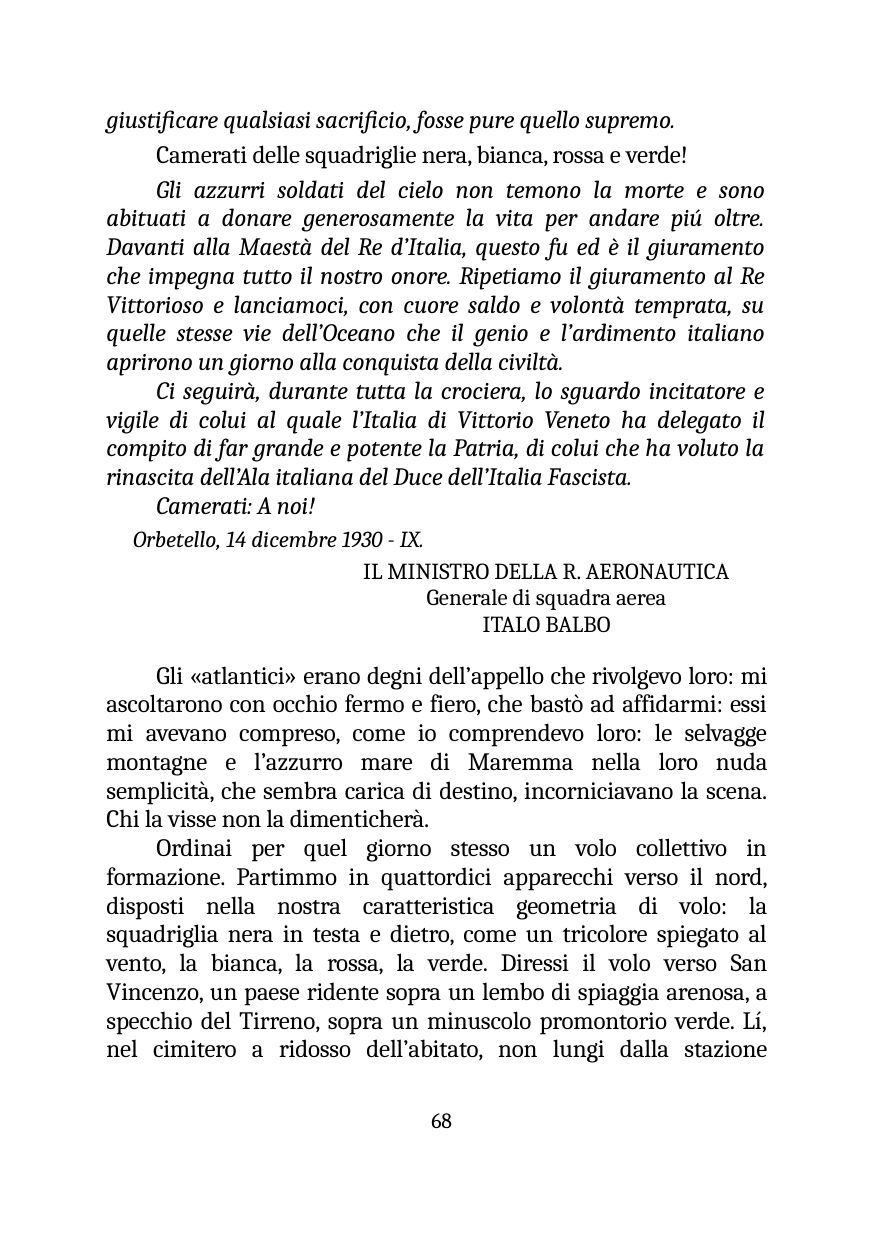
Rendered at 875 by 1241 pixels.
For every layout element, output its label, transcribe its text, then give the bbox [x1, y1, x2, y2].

text IL MINISTRO DELLA R. AERONAUTICA Generale di squadra aerea ITALO BALBO [342, 559, 750, 638]
text Camerati delle squadriglie nera, bianca, rossa e verde! [106, 141, 768, 170]
text Orbetello, 14 dicembre 1930 - IX. [133, 527, 768, 553]
text Camerati: A noi! [106, 492, 768, 521]
text giustificare qualsiasi sacrificio, fosse pure quello supremo. [106, 106, 768, 135]
text Gli azzurri soldati del cielo non temono la morte e sono abituati a donare generosamente la vita per andare piú oltre. Davanti alla Maestà del Re d’Italia, questo fu ed è il giuramento che impegna tutto il nostro onore. Ripetiamo il giuramento al Re Vittorioso e lanciamoci, con cuore saldo e volontà temprata, su quelle stesse vie dell’Oceano che il genio e l’ardimento italiano aprirono un giorno alla conquista della civiltà. [106, 176, 768, 377]
text Gli «atlantici» erano degni dell’appello che rivolgevo loro: mi ascoltarono con occhio fermo e fiero, che bastò ad affidarmi: essi mi avevano compreso, come io comprendevo loro: le selvagge montagne e l’azzurro mare di Maremma nella loro nuda semplicità, che sembra carica di destino, incorniciavano la scena. Chi la visse non la dimenticherà. [106, 662, 768, 834]
text Ordinai per quel giorno stesso un volo collettivo in formazione. Partimmo in quattordici apparecchi verso il nord, disposti nella nostra caratteristica geometria di volo: la squadriglia nera in testa e dietro, come un tricolore spiegato al vento, la bianca, la rossa, la verde. Diressi il volo verso San Vincenzo, un paese ridente sopra un lembo di spiaggia arenosa, a specchio del Tirreno, sopra un minuscolo promontorio verde. Lí, nel cimitero a ridosso dell’abitato, non lungi dalla stazione [106, 834, 768, 1064]
text Ci seguirà, durante tutta la crociera, lo sguardo incitatore e vigile di colui al quale l’Italia di Vittorio Veneto ha delegato il compito di far grande e potente la Patria, di colui che ha voluto la rinascita dell’Ala italiana del Duce dell’Italia Fascista. [106, 377, 768, 492]
